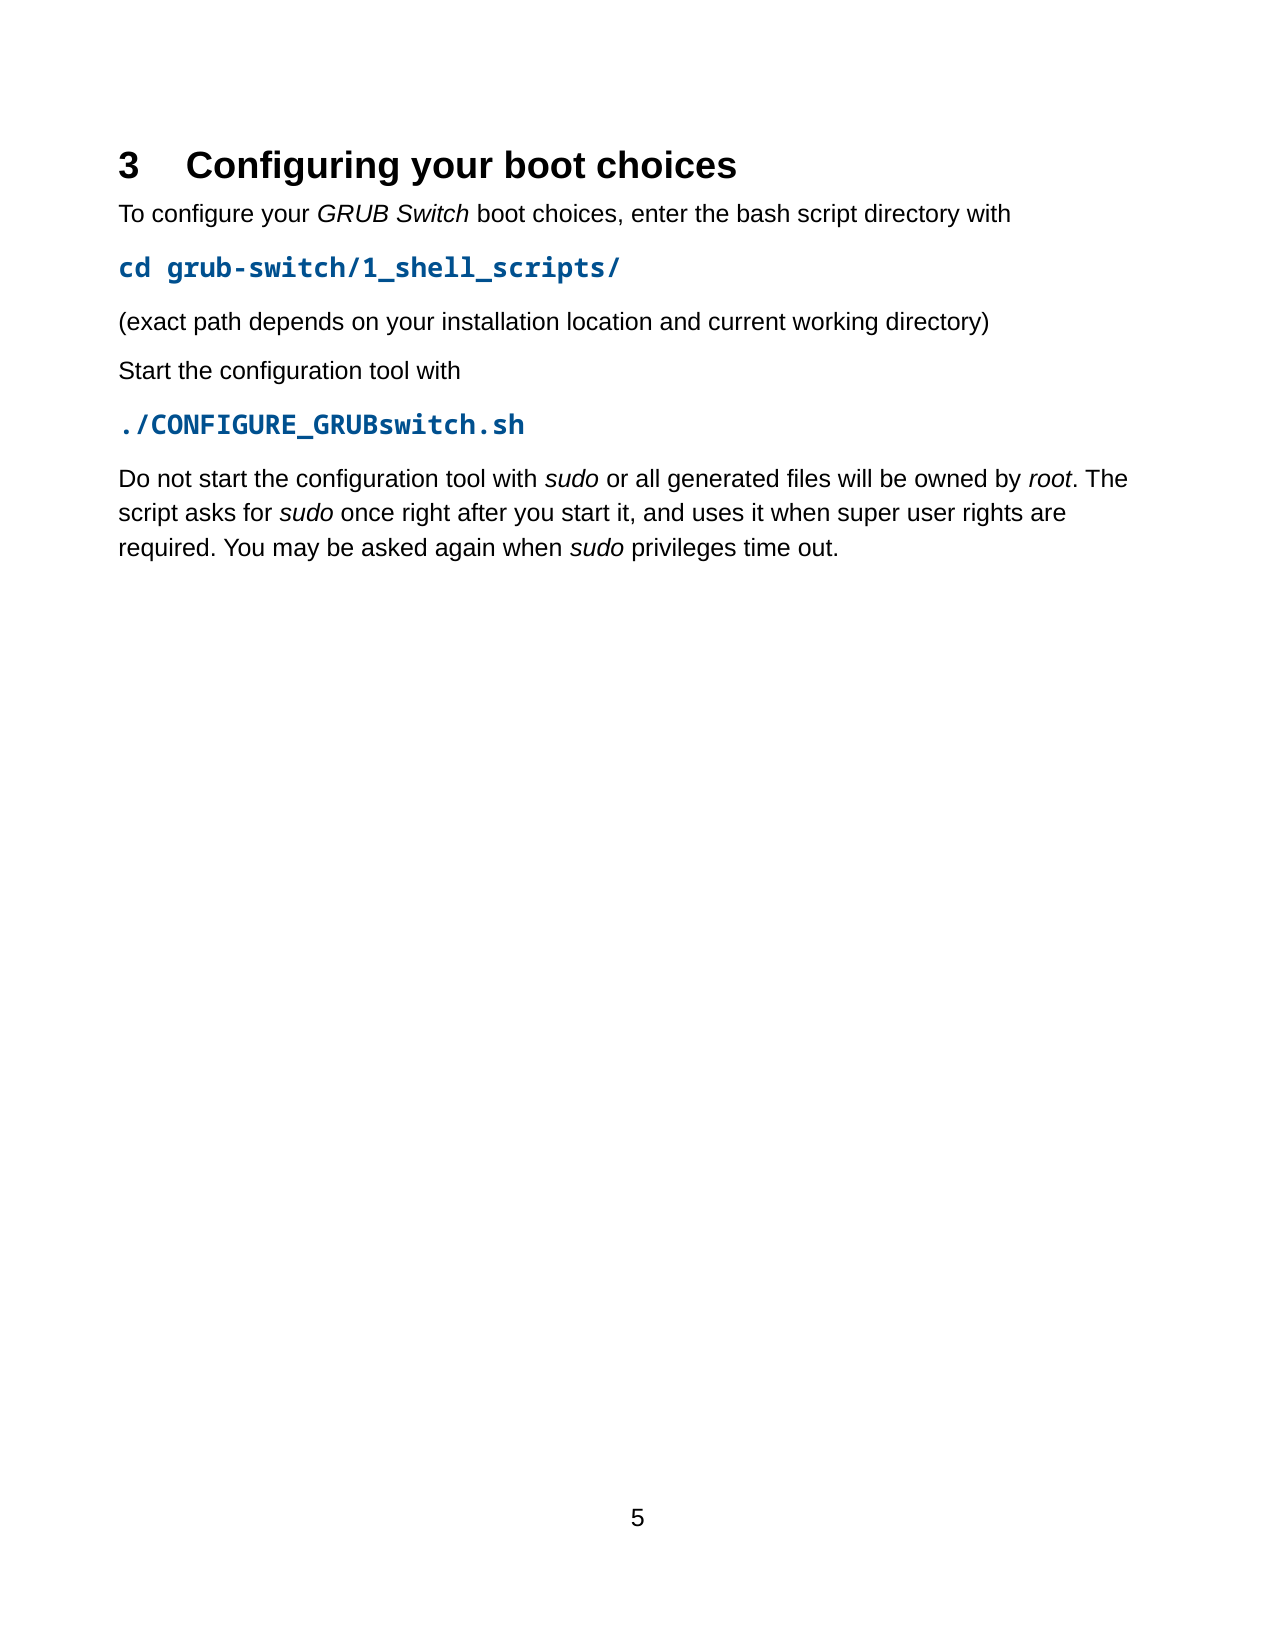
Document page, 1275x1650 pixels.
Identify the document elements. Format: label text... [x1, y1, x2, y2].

text (exact path depends on your installation location and current working directory) [118, 307, 1157, 336]
text To configure your GRUB Switch boot choices, enter the bash script directory with [118, 199, 1157, 228]
text Do not start the configuration tool with sudo or all generated files will be owned by root. The script asks for sudo once right after you start it, and uses it when super user rights are required. You may be asked again when sudo privileges time out. [118, 464, 1157, 562]
text cd grub-switch/1_shell_scripts/ [118, 248, 1157, 285]
text Start the configuration tool with [118, 356, 1157, 385]
text ./CONFIGURE_GRUBswitch.sh [118, 405, 1157, 442]
subtitle Configuring your boot choices [118, 143, 1157, 187]
